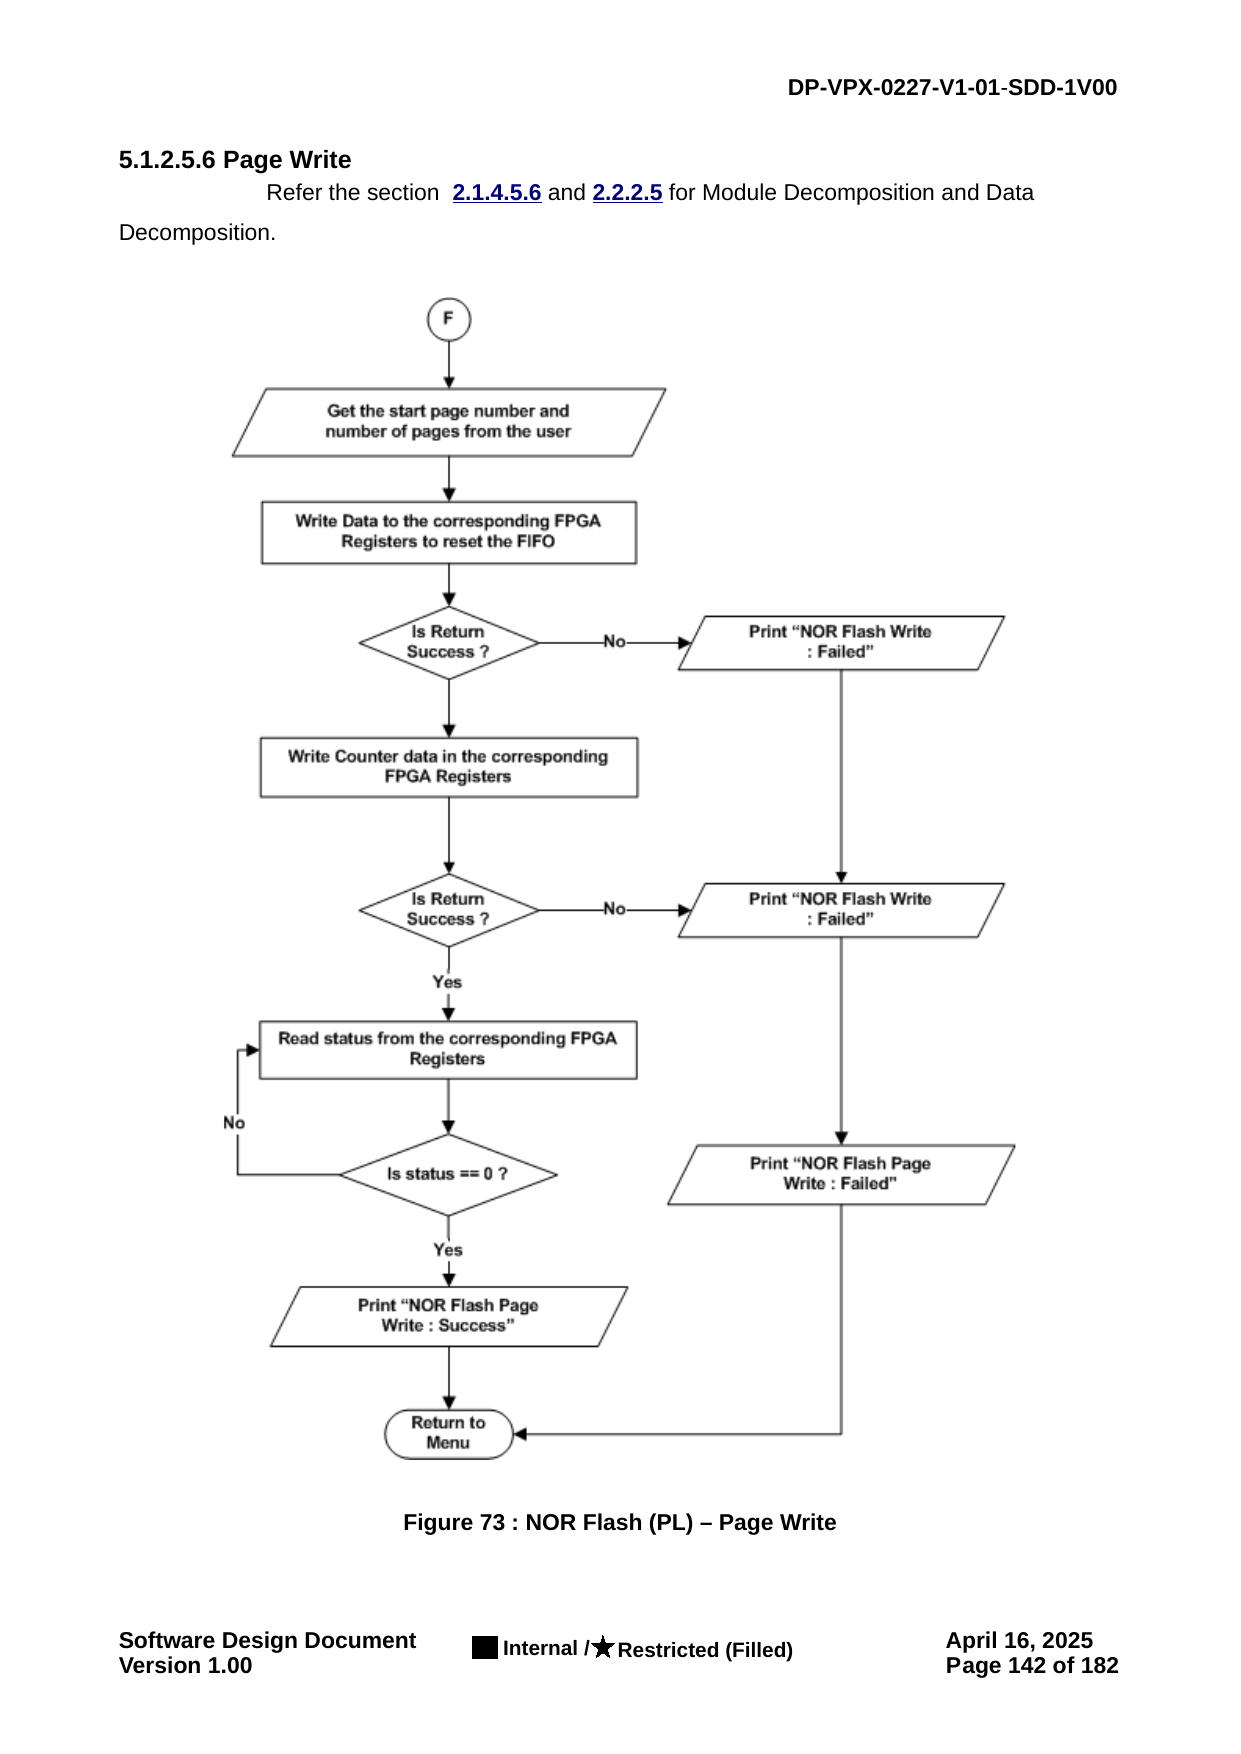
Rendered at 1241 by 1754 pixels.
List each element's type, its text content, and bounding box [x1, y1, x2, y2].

text Refer the section 2.1.4.5.6 and 2.2.2.5 for Module Decomposition and Data Decomposition. [118, 179, 1122, 245]
subtitle Page Write [118, 150, 1122, 173]
text Figure 73 : NOR Flash (PL) – Page Write [118, 1510, 1122, 1535]
picture [223, 297, 1017, 1460]
